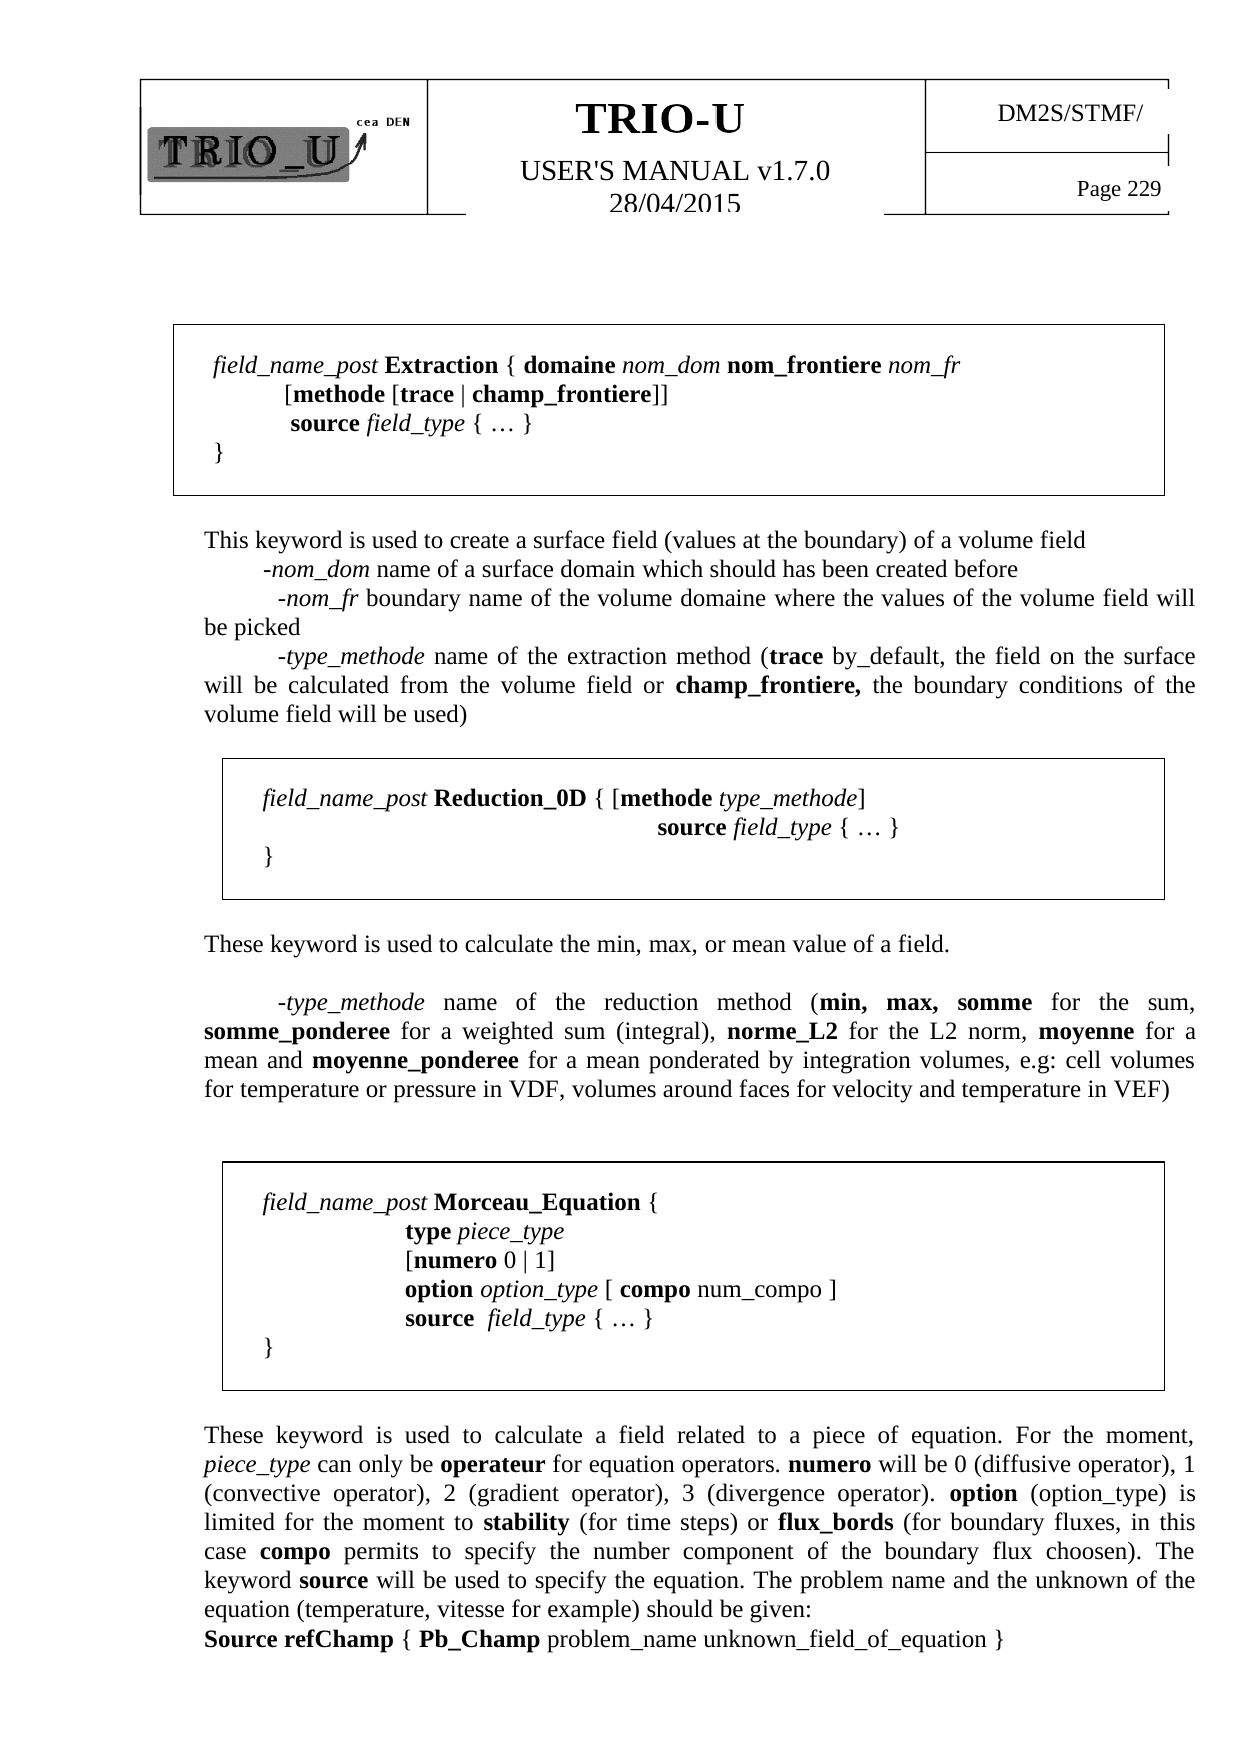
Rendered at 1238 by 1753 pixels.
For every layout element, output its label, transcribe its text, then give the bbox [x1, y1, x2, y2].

text These keyword is used to calculate a field related to a piece of equation. For the moment, piece_type can only be operateur for equation operators. numero will be 0 (diffusive operator), 1 (convective operator), 2 (gradient operator), 3 (divergence operator). option (option_type) is limited for the moment to stability (for time steps) or flux_bords (for boundary fluxes, in this case compo permits to specify the number component of the boundary flux choosen). The keyword source will be used to specify the equation. The problem name and the unknown of the equation (temperature, vitesse for example) should be given: [204, 1420, 1196, 1623]
text -type_methode name of the extraction method (trace by_default, the field on the surface will be calculated from the volume field or champ_frontiere, the boundary conditions of the volume field will be used) [204, 641, 1196, 728]
text These keyword is used to calculate the min, max, or mean value of a field. [204, 929, 1196, 958]
text -type_methode name of the reduction method (min, max, somme for the sum, somme_ponderee for a weighted sum (integral), norme_L2 for the L2 norm, moyenne for a mean and moyenne_ponderee for a mean ponderated by integration volumes, e.g: cell volumes for temperature or pressure in VDF, volumes around faces for velocity and temperature in VEF) [204, 987, 1196, 1103]
text This keyword is used to create a surface field (values at the boundary) of a volume field [204, 525, 1196, 554]
table_header field_name_post Morceau_Equation { type piece_type [numero 0 | 1] option option_type [ compo num_compo ] source field_type { … } } [223, 1163, 1164, 1390]
table_header field_name_post Extraction { domaine nom_dom nom_frontiere nom_fr [methode [trace | champ_frontiere]] source field_type { … } } [174, 325, 1164, 495]
text Source refChamp { Pb_Champ problem_name unknown_field_of_equation } [204, 1623, 1196, 1652]
text -nom_fr boundary name of the volume domaine where the values of the volume field will be picked [204, 583, 1196, 641]
text -nom_dom name of a surface domain which should has been created before [204, 554, 1196, 583]
table_header field_name_post Reduction_0D { [methode type_methode] source field_type { … } } [223, 759, 1164, 899]
